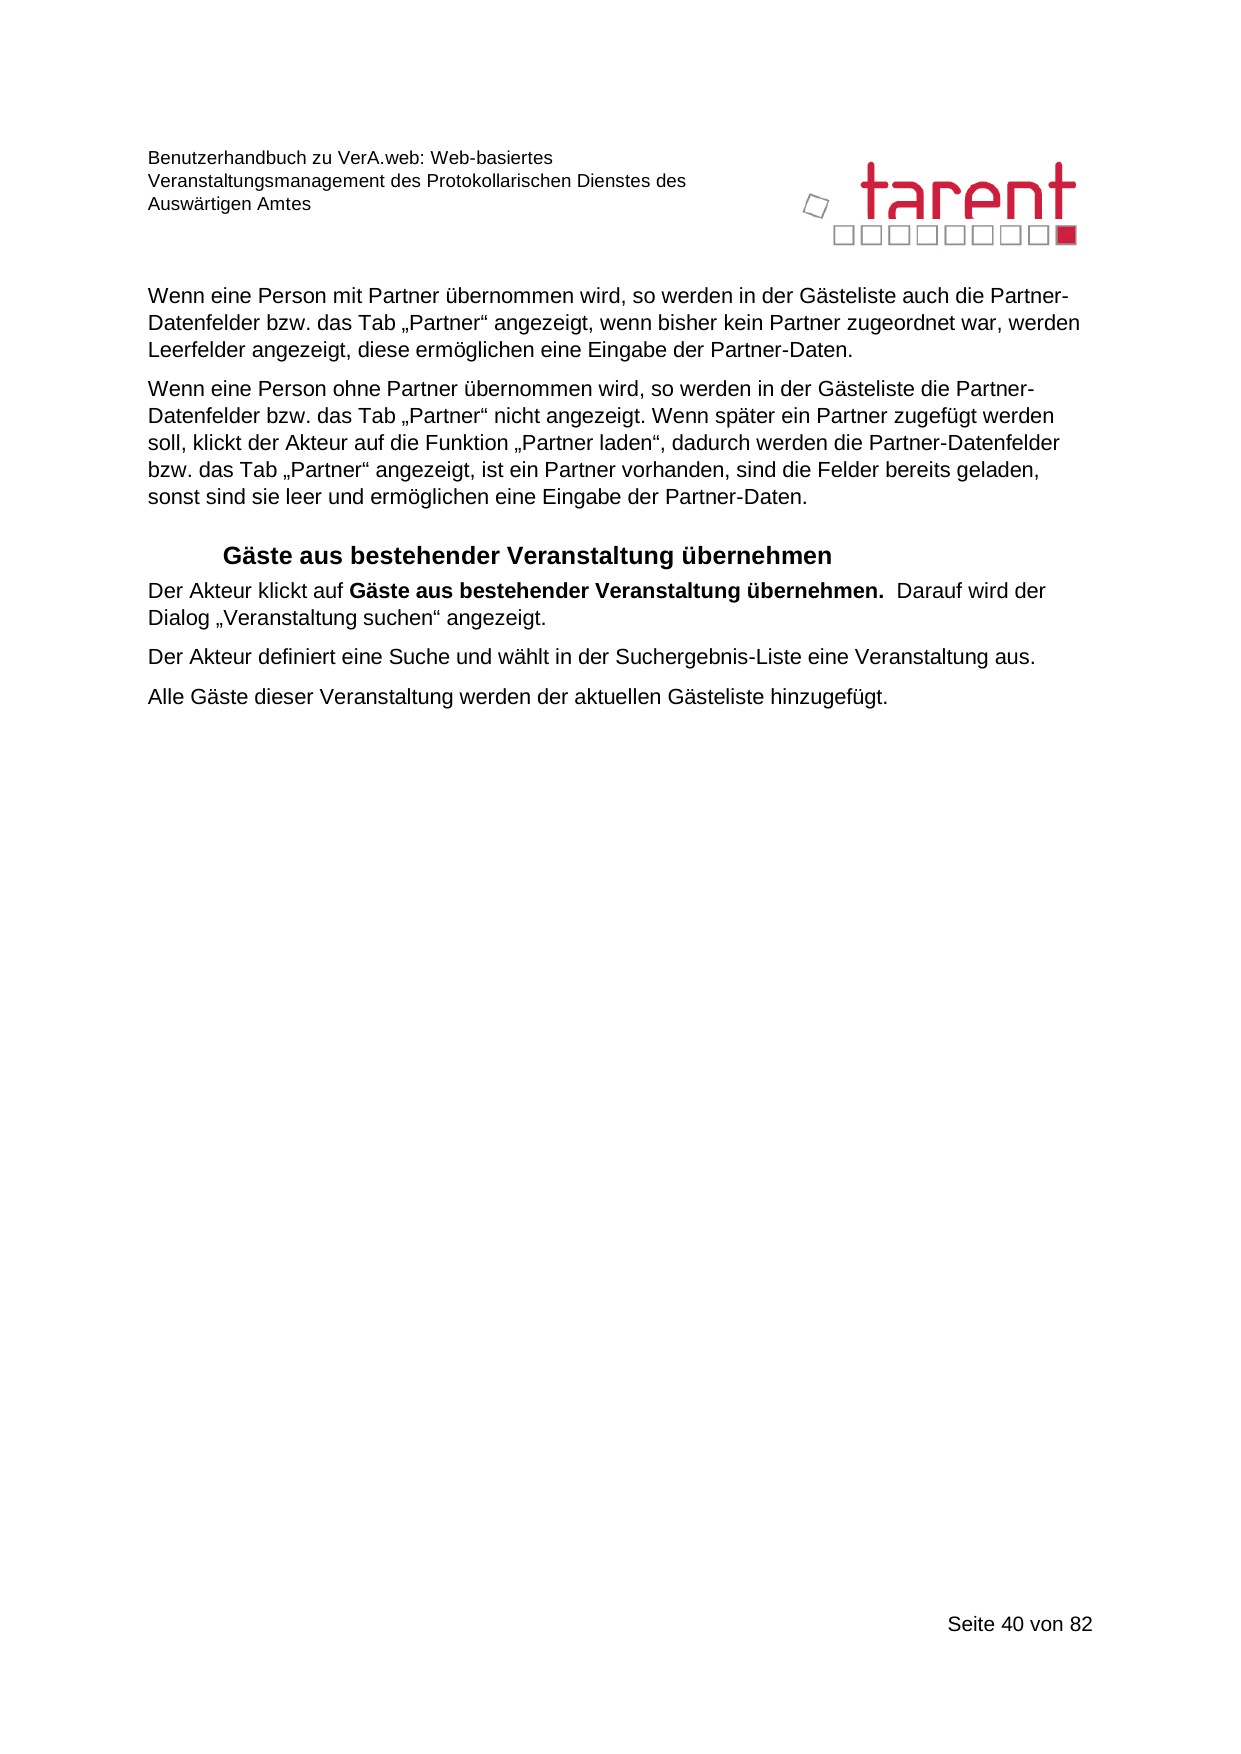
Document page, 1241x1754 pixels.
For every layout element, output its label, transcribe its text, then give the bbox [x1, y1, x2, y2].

subtitle Gäste aus bestehender Veranstaltung übernehmen [148, 542, 1092, 570]
text Der Akteur definiert eine Suche und wählt in der Suchergebnis-Liste eine Veranstaltung aus. [148, 645, 1092, 669]
text Wenn eine Person ohne Partner übernommen wird, so werden in der Gästeliste die Partner-Datenfelder bzw. das Tab „Partner“ nicht angezeigt. Wenn später ein Partner zugefügt werden soll, klickt der Akteur auf die Funktion „Partner laden“, dadurch werden die Partner-Datenfelder bzw. das Tab „Partner“ angezeigt, ist ein Partner vorhanden, sind die Felder bereits geladen, sonst sind sie leer und ermöglichen eine Eingabe der Partner-Daten. [148, 377, 1092, 509]
text Wenn eine Person mit Partner übernommen wird, so werden in der Gästeliste auch die Partner-Datenfelder bzw. das Tab „Partner“ angezeigt, wenn bisher kein Partner zugeordnet war, werden Leerfelder angezeigt, diese ermöglichen eine Eingabe der Partner-Daten. [148, 284, 1092, 362]
picture [790, 151, 1091, 255]
text Alle Gäste dieser Veranstaltung werden der aktuellen Gästeliste hinzugefügt. [148, 684, 1092, 708]
text Der Akteur klickt auf Gäste aus bestehender Veranstaltung übernehmen. Darauf wird der Dialog „Veranstaltung suchen“ angezeigt. [148, 578, 1092, 630]
